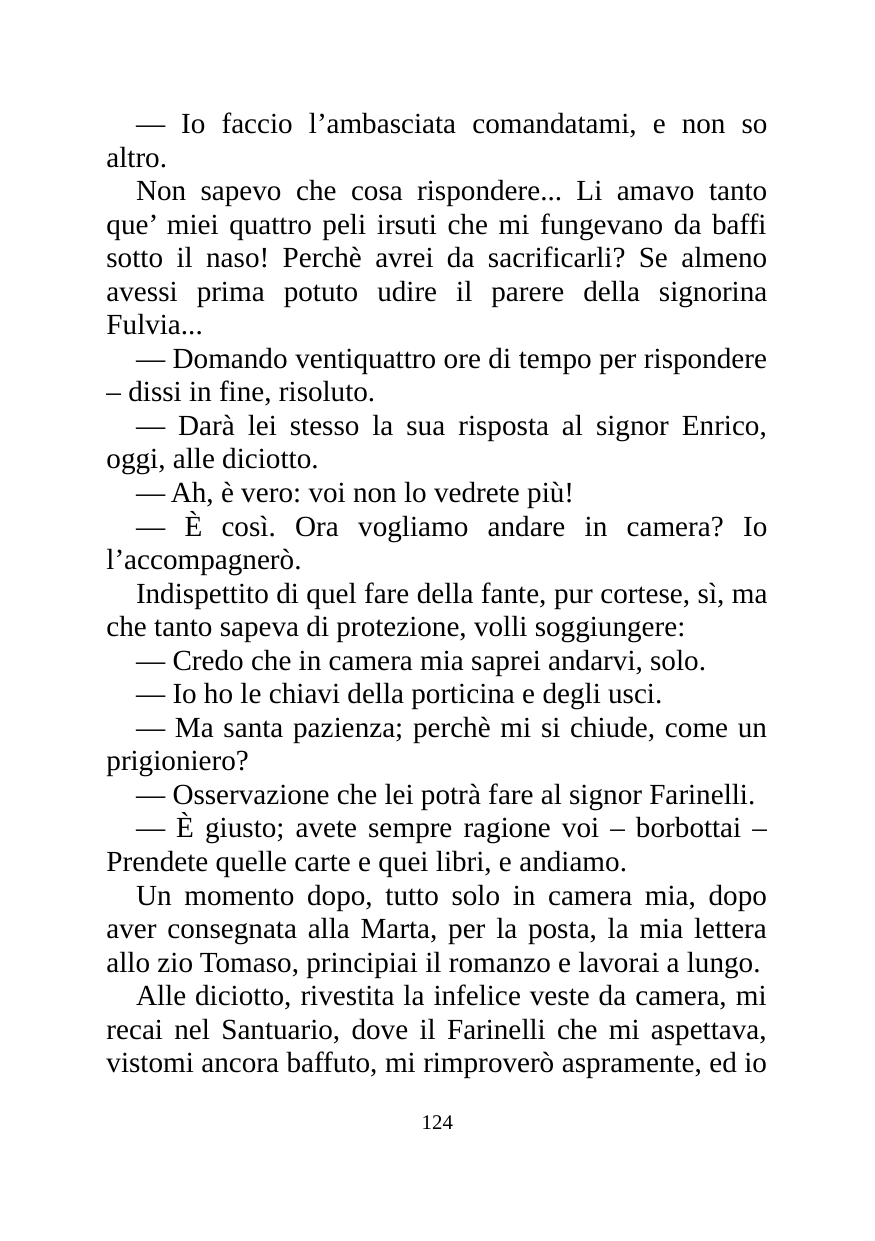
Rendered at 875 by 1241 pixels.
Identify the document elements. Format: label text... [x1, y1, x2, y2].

text Alle diciotto, rivestita la infelice veste da camera, mi recai nel Santuario, dove il Farinelli che mi aspettava, vistomi ancora baffuto, mi rimproverò aspramente, ed io [106, 978, 768, 1079]
text — Credo che in camera mia saprei andarvi, solo. [106, 643, 768, 676]
text — Domando ventiquattro ore di tempo per rispondere – dissi in fine, risoluto. [106, 341, 768, 408]
text — Io faccio l’ambasciata comandatami, e non so altro. [106, 106, 768, 173]
text Indispettito di quel fare della fante, pur cortese, sì, ma che tanto sapeva di protezione, volli soggiungere: [106, 576, 768, 643]
text — Ah, è vero: voi non lo vedrete più! [106, 475, 768, 509]
text — Io ho le chiavi della porticina e degli usci. [106, 676, 768, 710]
text — È così. Ora vogliamo andare in camera? Io l’accompagnerò. [106, 509, 768, 576]
text — Darà lei stesso la sua risposta al signor Enrico, oggi, alle diciotto. [106, 408, 768, 475]
text — Ma santa pazienza; perchè mi si chiude, come un prigioniero? [106, 710, 768, 777]
text Un momento dopo, tutto solo in camera mia, dopo aver consegnata alla Marta, per la posta, la mia lettera allo zio Tomaso, principiai il romanzo e lavorai a lungo. [106, 878, 768, 978]
text Non sapevo che cosa rispondere... Li amavo tanto que’ miei quattro peli irsuti che mi fungevano da baffi sotto il naso! Perchè avrei da sacrificarli? Se almeno avessi prima potuto udire il parere della signorina Fulvia... [106, 173, 768, 341]
text — È giusto; avete sempre ragione voi – borbottai – Prendete quelle carte e quei libri, e andiamo. [106, 811, 768, 878]
text — Osservazione che lei potrà fare al signor Farinelli. [106, 777, 768, 811]
